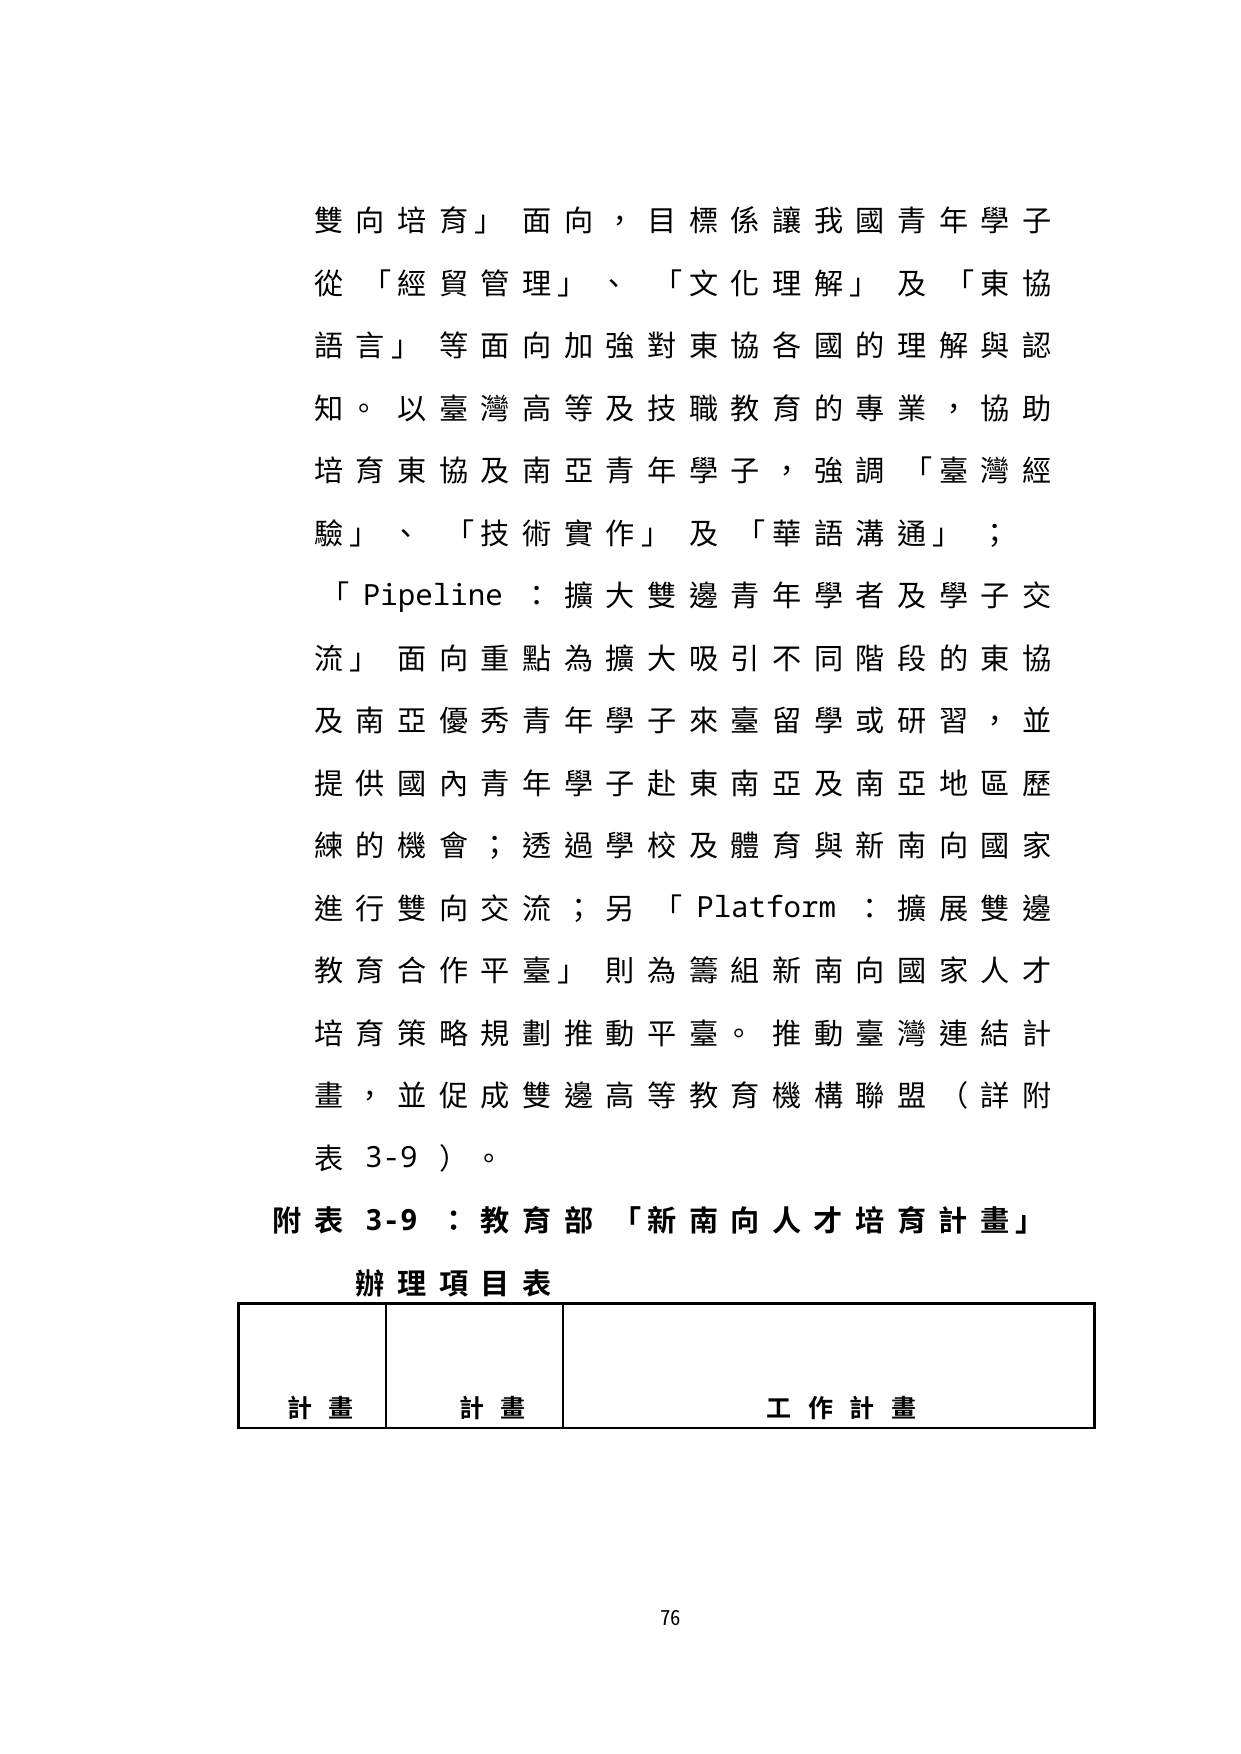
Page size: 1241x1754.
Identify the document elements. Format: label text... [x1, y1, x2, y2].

text 附表3-9：教育部「新南向人才培育計畫」辦理項目表 [227, 1177, 1058, 1302]
table_header 工作計畫 [564, 1305, 1093, 1427]
table_header 計畫 [240, 1305, 385, 1427]
text 雙向培育」面向，目標係讓我國青年學子從「經貿管理」、「文化理解」及「東協語言」等面向加強對東協各國的理解與認知。以臺灣高等及技職教育的專業，協助培育東協及南亞青年學子，強調「臺灣經驗」、「技術實作」及「華語溝通」；「Pipeline：擴大雙邊青年學者及學子交流」面向重點為擴大吸引不同階段的東協及南亞優秀青年學子來臺留學或研習，並提供國內青年學子赴東南亞及南亞地區歷練的機會；透過學校及體育與新南向國家進行雙向交流；另「Platform：擴展雙邊教育合作平臺」則為籌組新南向國家人才培育策略規劃推動平臺。推動臺灣連結計畫，並促成雙邊高等教育機構聯盟（詳附表3-9）。 [271, 177, 1058, 1177]
table_header 計畫 [387, 1305, 562, 1427]
